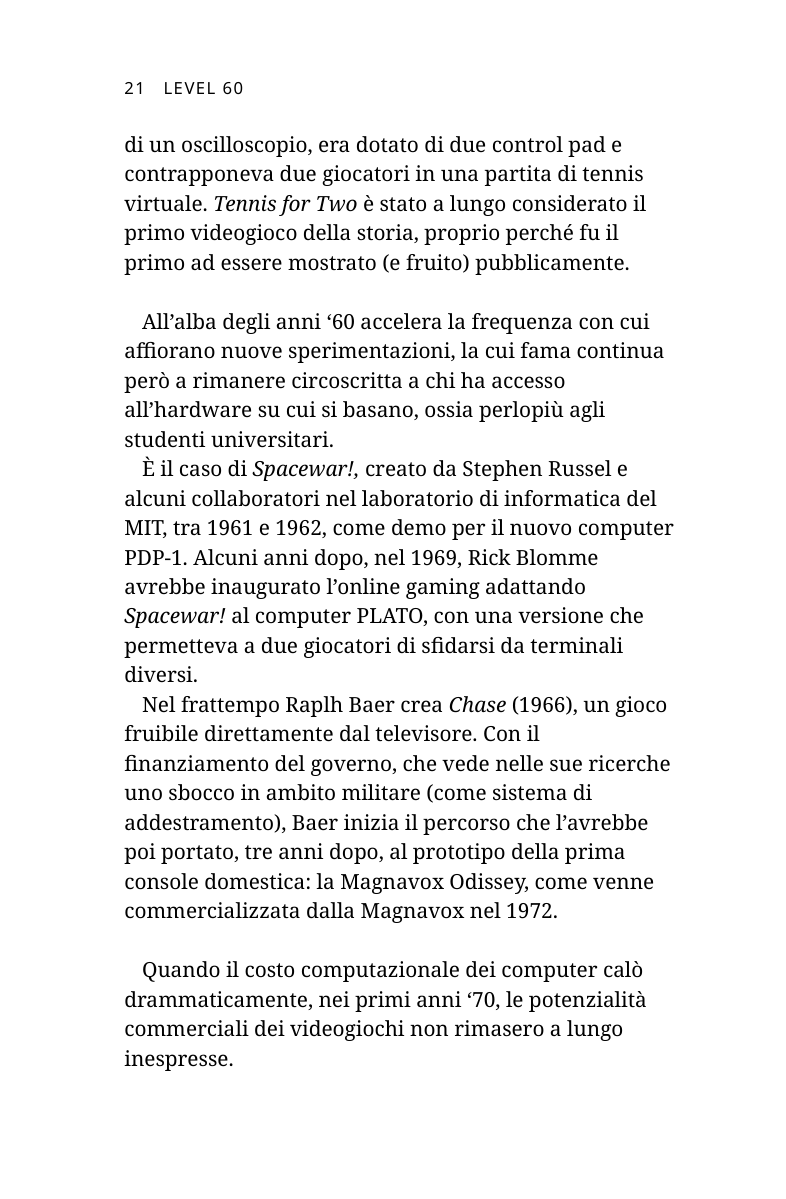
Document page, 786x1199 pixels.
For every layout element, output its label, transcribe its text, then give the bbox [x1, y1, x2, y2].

text Nel frattempo Raplh Baer crea Chase (1966), un gioco fruibile direttamente dal televisore. Con il finanziamento del governo, che vede nelle sue ricerche uno sbocco in ambito militare (come sistema di addestramento), Baer inizia il percorso che l’avrebbe poi portato, tre anni dopo, al prototipo della prima console domestica: la Magnavox Odissey, come venne commercializzata dalla Magnavox nel 1972. [124, 689, 679, 925]
text È il caso di Spacewar!, creato da Stephen Russel e alcuni collaboratori nel laboratorio di informatica del MIT, tra 1961 e 1962, come demo per il nuovo computer PDP-1. Alcuni anni dopo, nel 1969, Rick Blomme avrebbe inaugurato l’online gaming adattando Spacewar! al computer PLATO, con una versione che permetteva a due giocatori di sfidarsi da terminali diversi. [124, 453, 679, 689]
text Quando il costo computazionale dei computer calò drammaticamente, nei primi anni ‘70, le potenzialità commerciali dei videogiochi non rimasero a lungo inespresse. [124, 954, 679, 1072]
text di un oscilloscopio, era dotato di due control pad e contrapponeva due giocatori in una partita di tennis virtuale. Tennis for Two è stato a lungo considerato il primo videogioco della storia, proprio perché fu il primo ad essere mostrato (e fruito) pubblicamente. [124, 129, 679, 276]
text All’alba degli anni ‘60 accelera la frequenza con cui affiorano nuove sperimentazioni, la cui fama continua però a rimanere circoscritta a chi ha accesso all’hardware su cui si basano, ossia perlopiù agli studenti universitari. [124, 306, 679, 453]
